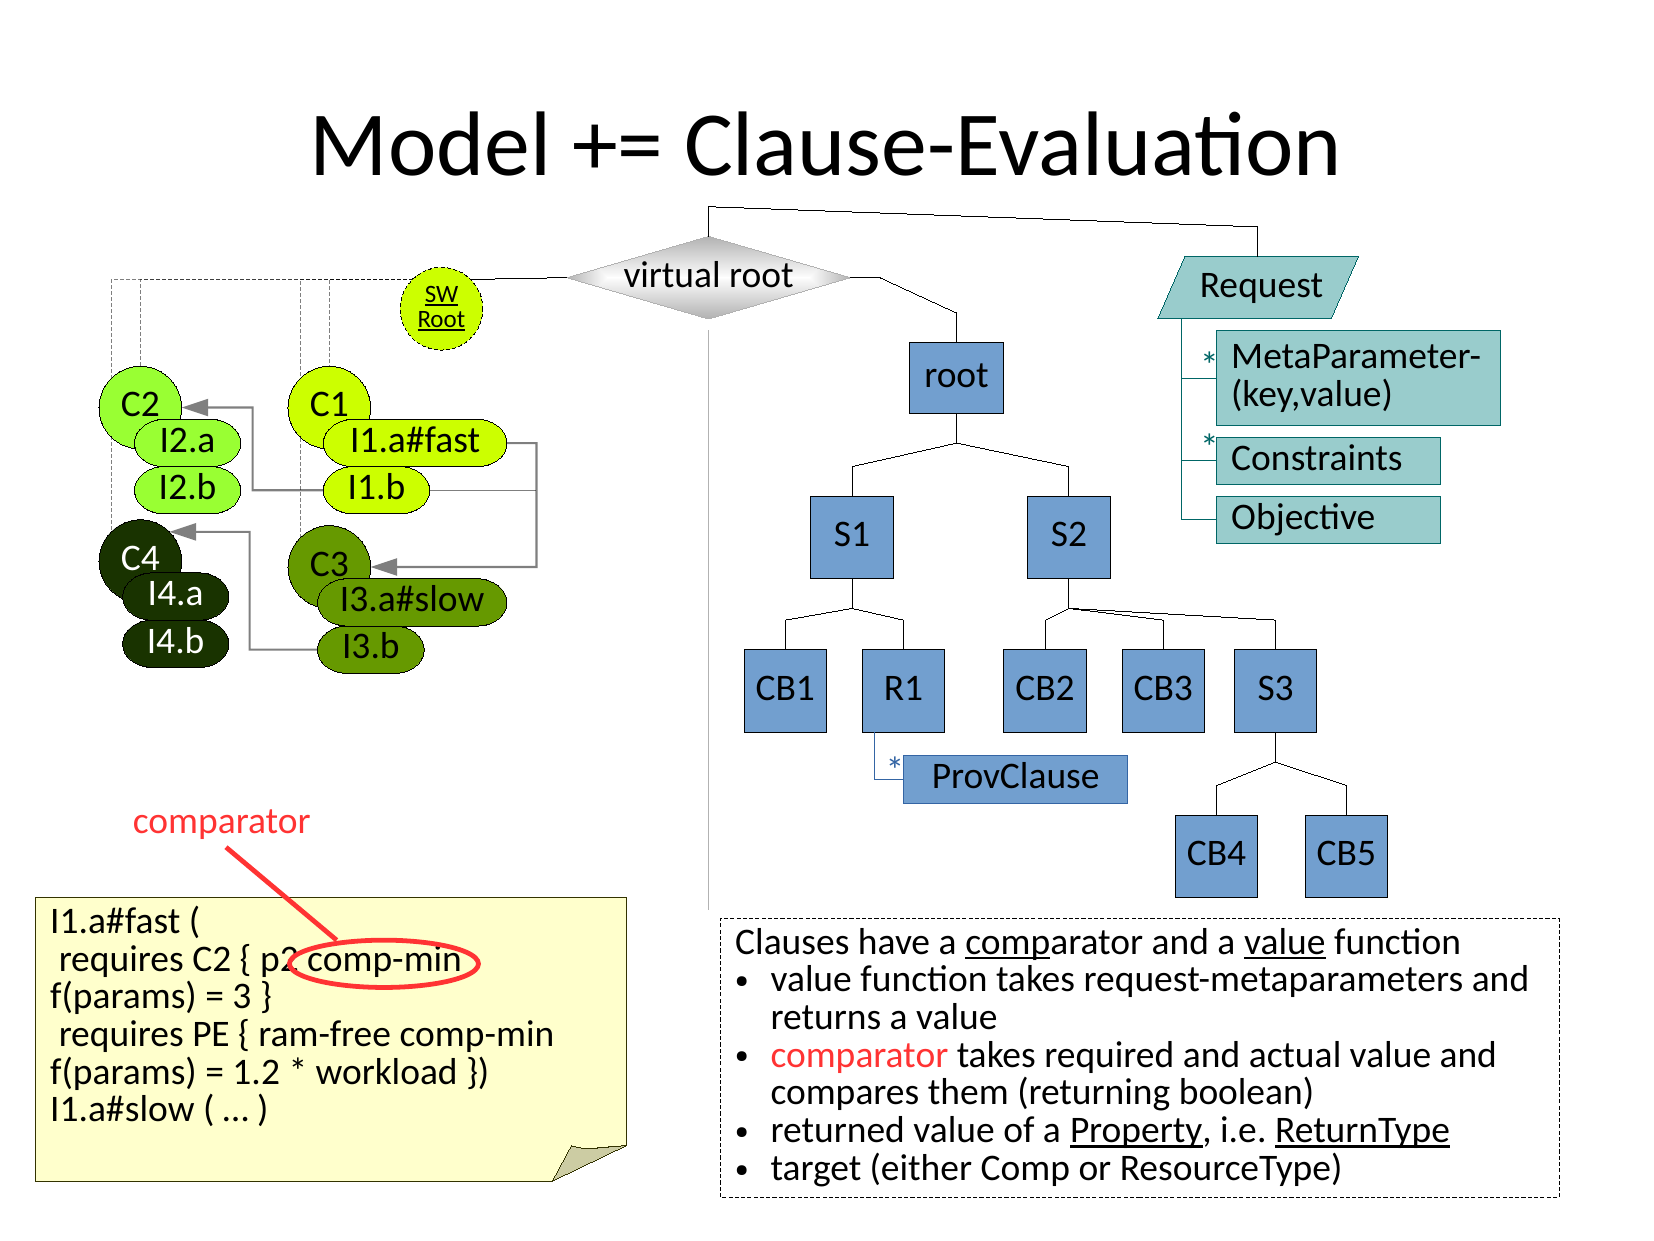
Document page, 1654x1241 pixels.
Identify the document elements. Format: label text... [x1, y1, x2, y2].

text_box comparator [118, 798, 349, 851]
text_box I1.a#fast ( requires C2 { p2 comp-min f(params) = 3 } requires PE { ram-free comp-min f(params) = 1.2 * workload }) I1.a#slow ( … ) [35, 897, 627, 1182]
text_box Clauses have a comparator and a value function value function takes request-metaparameters and returns a value comparator takes required and actual value and compares them (returning boolean) returned value of a Property, i.e. ReturnType target (either Comp or ResourceType) [720, 918, 1560, 1196]
text_box I1.a#fast ( requires C2 { p2 comp-min f(params) = 3 } requires PE { ram-free comp-min f(params) = 1.2 * workload }) I1.a#slow ( … ) [293, 943, 475, 985]
title Model += Clause-Evaluation [82, 49, 1571, 257]
